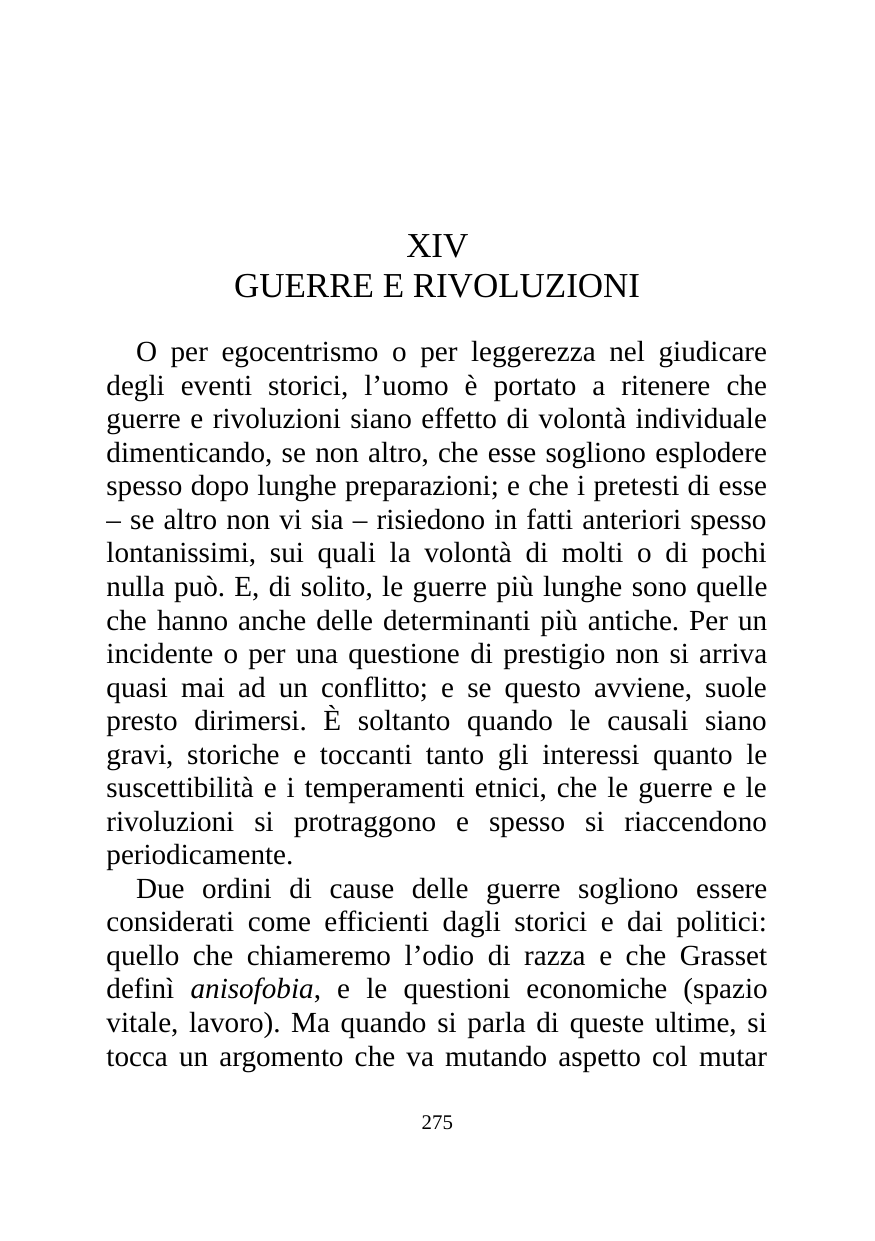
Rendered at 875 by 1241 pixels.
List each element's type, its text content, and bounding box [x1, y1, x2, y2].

subtitle XIV GUERRE E RIVOLUZIONI [106, 224, 768, 305]
text Due ordini di cause delle guerre sogliono essere considerati come efficienti dagli storici e dai politici: quello che chiameremo l’odio di razza e che Grasset definì anisofobia, e le questioni economiche (spazio vitale, lavoro). Ma quando si parla di queste ultime, si tocca un argomento che va mutando aspetto col mutar [106, 871, 768, 1072]
text O per egocentrismo o per leggerezza nel giudicare degli eventi storici, l’uomo è portato a ritenere che guerre e rivoluzioni siano effetto di volontà individuale dimenticando, se non altro, che esse sogliono esplodere spesso dopo lunghe preparazioni; e che i pretesti di esse – se altro non vi sia – risiedono in fatti anteriori spesso lontanissimi, sui quali la volontà di molti o di pochi nulla può. E, di solito, le guerre più lunghe sono quelle che hanno anche delle determinanti più antiche. Per un incidente o per una questione di prestigio non si arriva quasi mai ad un conflitto; e se questo avviene, suole presto dirimersi. È soltanto quando le causali siano gravi, storiche e toccanti tanto gli interessi quanto le suscettibilità e i temperamenti etnici, che le guerre e le rivoluzioni si protraggono e spesso si riaccendono periodicamente. [106, 334, 768, 871]
